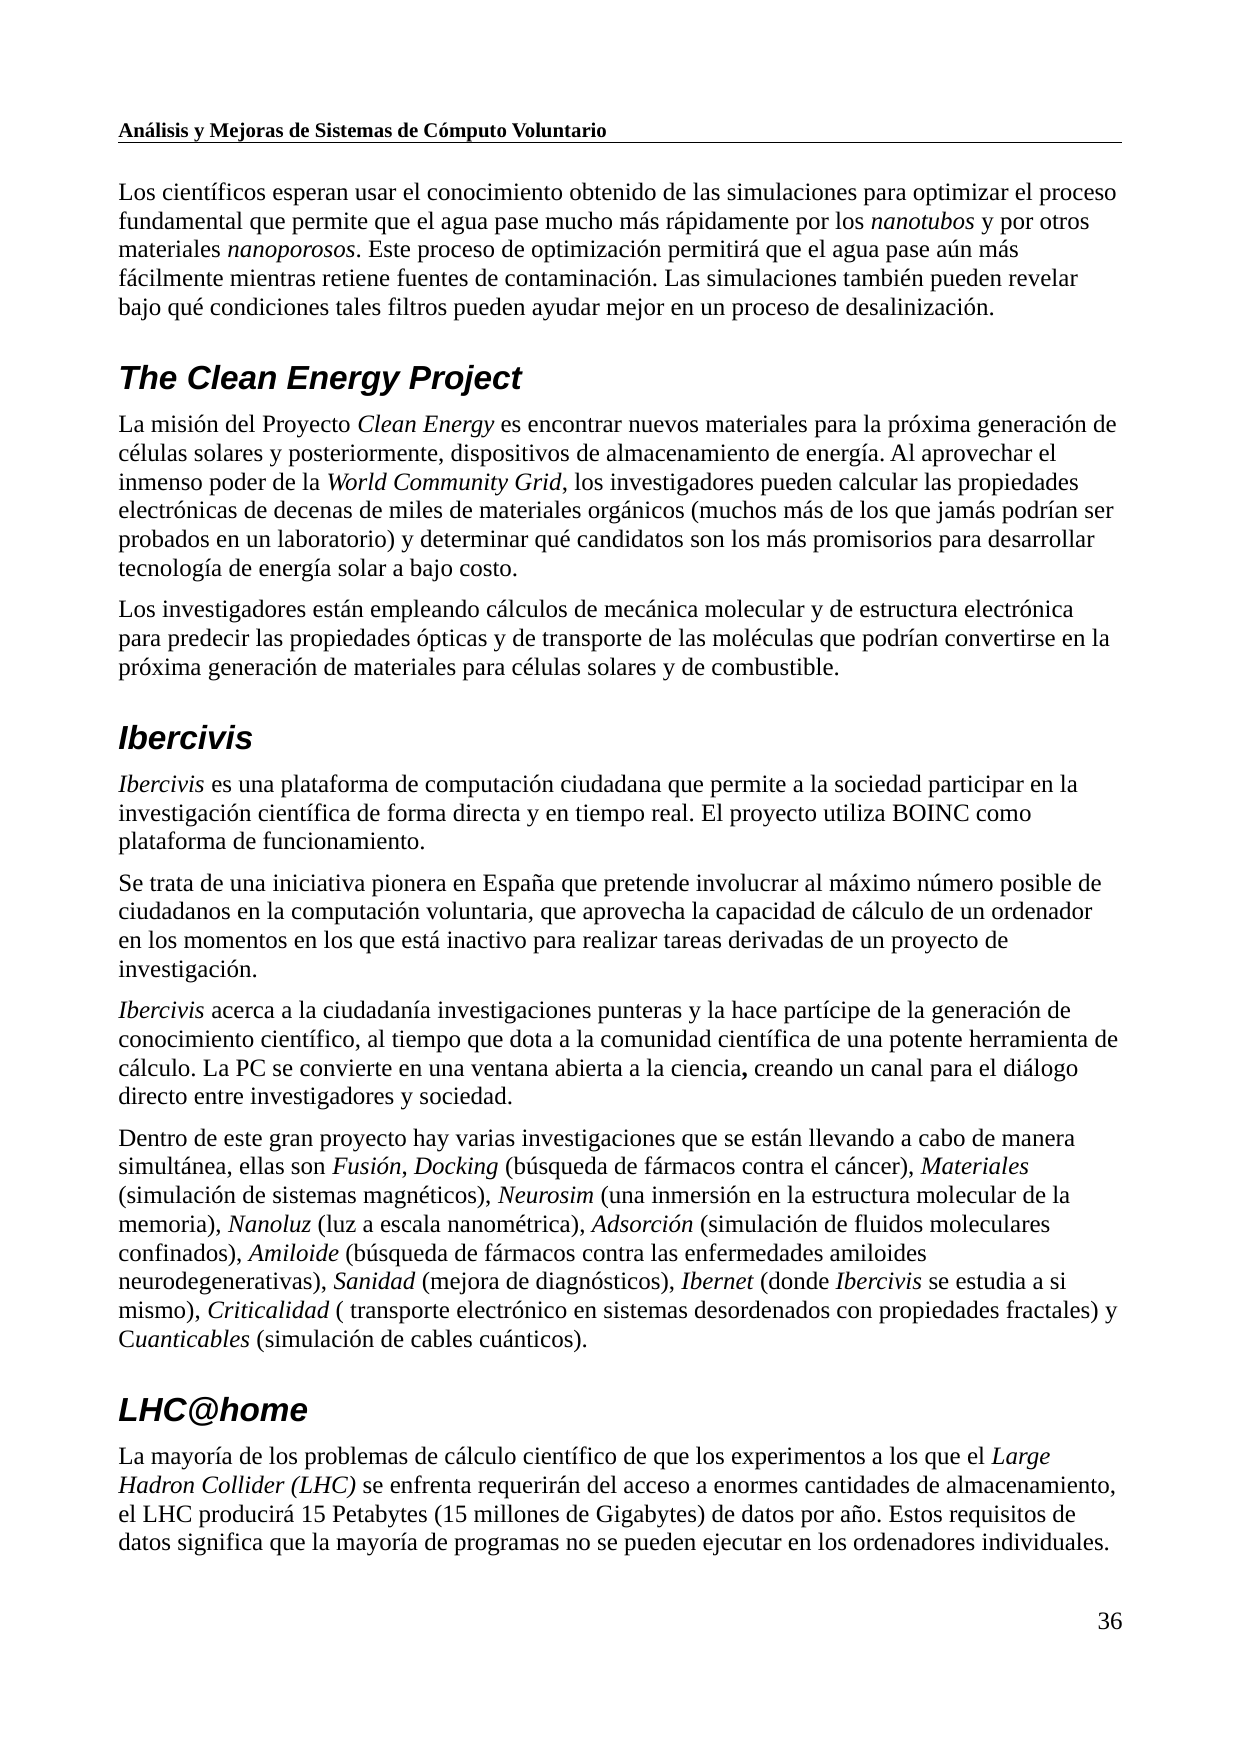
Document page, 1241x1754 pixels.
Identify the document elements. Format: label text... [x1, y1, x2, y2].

subtitle LHC@home [118, 1390, 1122, 1429]
text La misión del Proyecto Clean Energy es encontrar nuevos materiales para la próxima generación de células solares y posteriormente, dispositivos de almacenamiento de energía. Al aprovechar el inmenso poder de la World Community Grid, los investigadores pueden calcular las propiedades electrónicas de decenas de miles de materiales orgánicos (muchos más de los que jamás podrían ser probados en un laboratorio) y determinar qué candidatos son los más promisorios para desarrollar tecnología de energía solar a bajo costo. [118, 409, 1122, 582]
text Ibercivis es una plataforma de computación ciudadana que permite a la sociedad participar en la investigación científica de forma directa y en tiempo real. El proyecto utiliza BOINC como plataforma de funcionamiento. [118, 769, 1122, 855]
text Dentro de este gran proyecto hay varias investigaciones que se están llevando a cabo de manera simultánea, ellas son Fusión, Docking (búsqueda de fármacos contra el cáncer), Materiales (simulación de sistemas magnéticos), Neurosim (una inmersión en la estructura molecular de la memoria), Nanoluz (luz a escala nanométrica), Adsorción (simulación de fluidos moleculares confinados), Amiloide (búsqueda de fármacos contra las enfermedades amiloides neurodegenerativas), Sanidad (mejora de diagnósticos), Ibernet (donde Ibercivis se estudia a si mismo), Criticalidad ( transporte electrónico en sistemas desordenados con propiedades fractales) y Cuanticables (simulación de cables cuánticos). [118, 1123, 1122, 1353]
text Ibercivis acerca a la ciudadanía investigaciones punteras y la hace partícipe de la generación de conocimiento científico, al tiempo que dota a la comunidad científica de una potente herramienta de cálculo. La PC se convierte en una ventana abierta a la ciencia, creando un canal para el diálogo directo entre investigadores y sociedad. [118, 995, 1122, 1110]
text La mayoría de los problemas de cálculo científico de que los experimentos a los que el Large Hadron Collider (LHC) se enfrenta requerirán del acceso a enormes cantidades de almacenamiento, el LHC producirá 15 Petabytes (15 millones de Gigabytes) de datos por año. Estos requisitos de datos significa que la mayoría de programas no se pueden ejecutar en los ordenadores individuales. [118, 1441, 1122, 1556]
text Los investigadores están empleando cálculos de mecánica molecular y de estructura electrónica para predecir las propiedades ópticas y de transporte de las moléculas que podrían convertirse en la próxima generación de materiales para células solares y de combustible. [118, 594, 1122, 681]
subtitle Ibercivis [118, 718, 1122, 756]
subtitle The Clean Energy Project [118, 358, 1122, 397]
text Los científicos esperan usar el conocimiento obtenido de las simulaciones para optimizar el proceso fundamental que permite que el agua pase mucho más rápidamente por los nanotubos y por otros materiales nanoporosos. Este proceso de optimización permitirá que el agua pase aún más fácilmente mientras retiene fuentes de contaminación. Las simulaciones también pueden revelar bajo qué condiciones tales filtros pueden ayudar mejor en un proceso de desalinización. [118, 177, 1122, 321]
text Se trata de una iniciativa pionera en España que pretende involucrar al máximo número posible de ciudadanos en la computación voluntaria, que aprovecha la capacidad de cálculo de un ordenador en los momentos en los que está inactivo para realizar tareas derivadas de un proyecto de investigación. [118, 868, 1122, 983]
